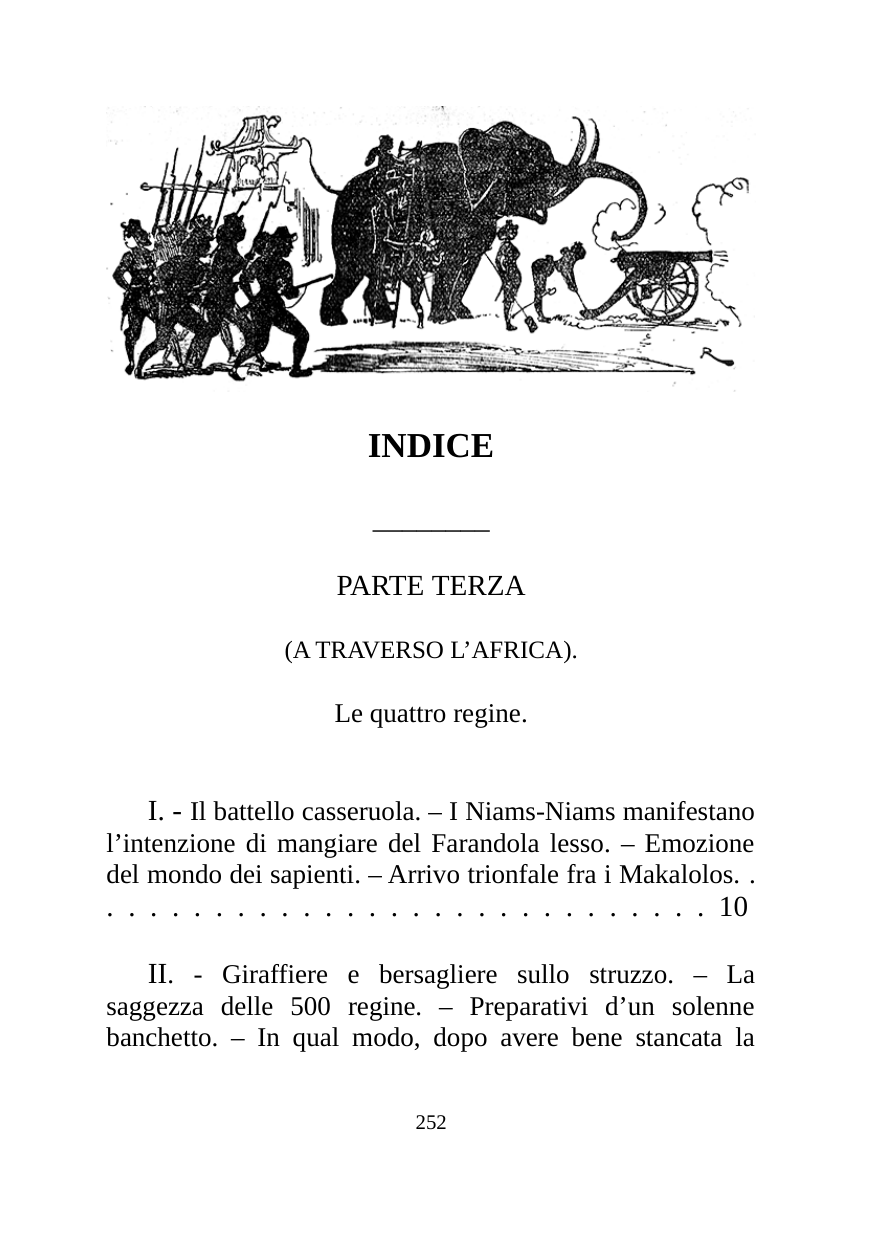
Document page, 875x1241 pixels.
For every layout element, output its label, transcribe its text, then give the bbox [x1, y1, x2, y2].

text II. - Giraffiere e bersagliere sullo struzzo. – La saggezza delle 500 regine. – Preparativi d’un solenne banchetto. – In qual modo, dopo avere bene stancata la [106, 956, 756, 1052]
text I. - Il battello casseruola. – I Niams-Niams manifestano l’intenzione di mangiare del Farandola lesso. – Emozione del mondo dei sapienti. – Arrivo trionfale fra i Makalolos. . . . . . . . . . . . . . . . . . . . . . . . . . . . . . 10 [106, 793, 756, 922]
text ________ [106, 501, 756, 534]
picture [106, 106, 756, 392]
text Le quattro regine. [106, 697, 756, 728]
text PARTE TERZA [106, 568, 756, 601]
subtitle INDICE [106, 425, 756, 465]
text (A TRAVERSO L’AFRICA). [106, 635, 756, 664]
